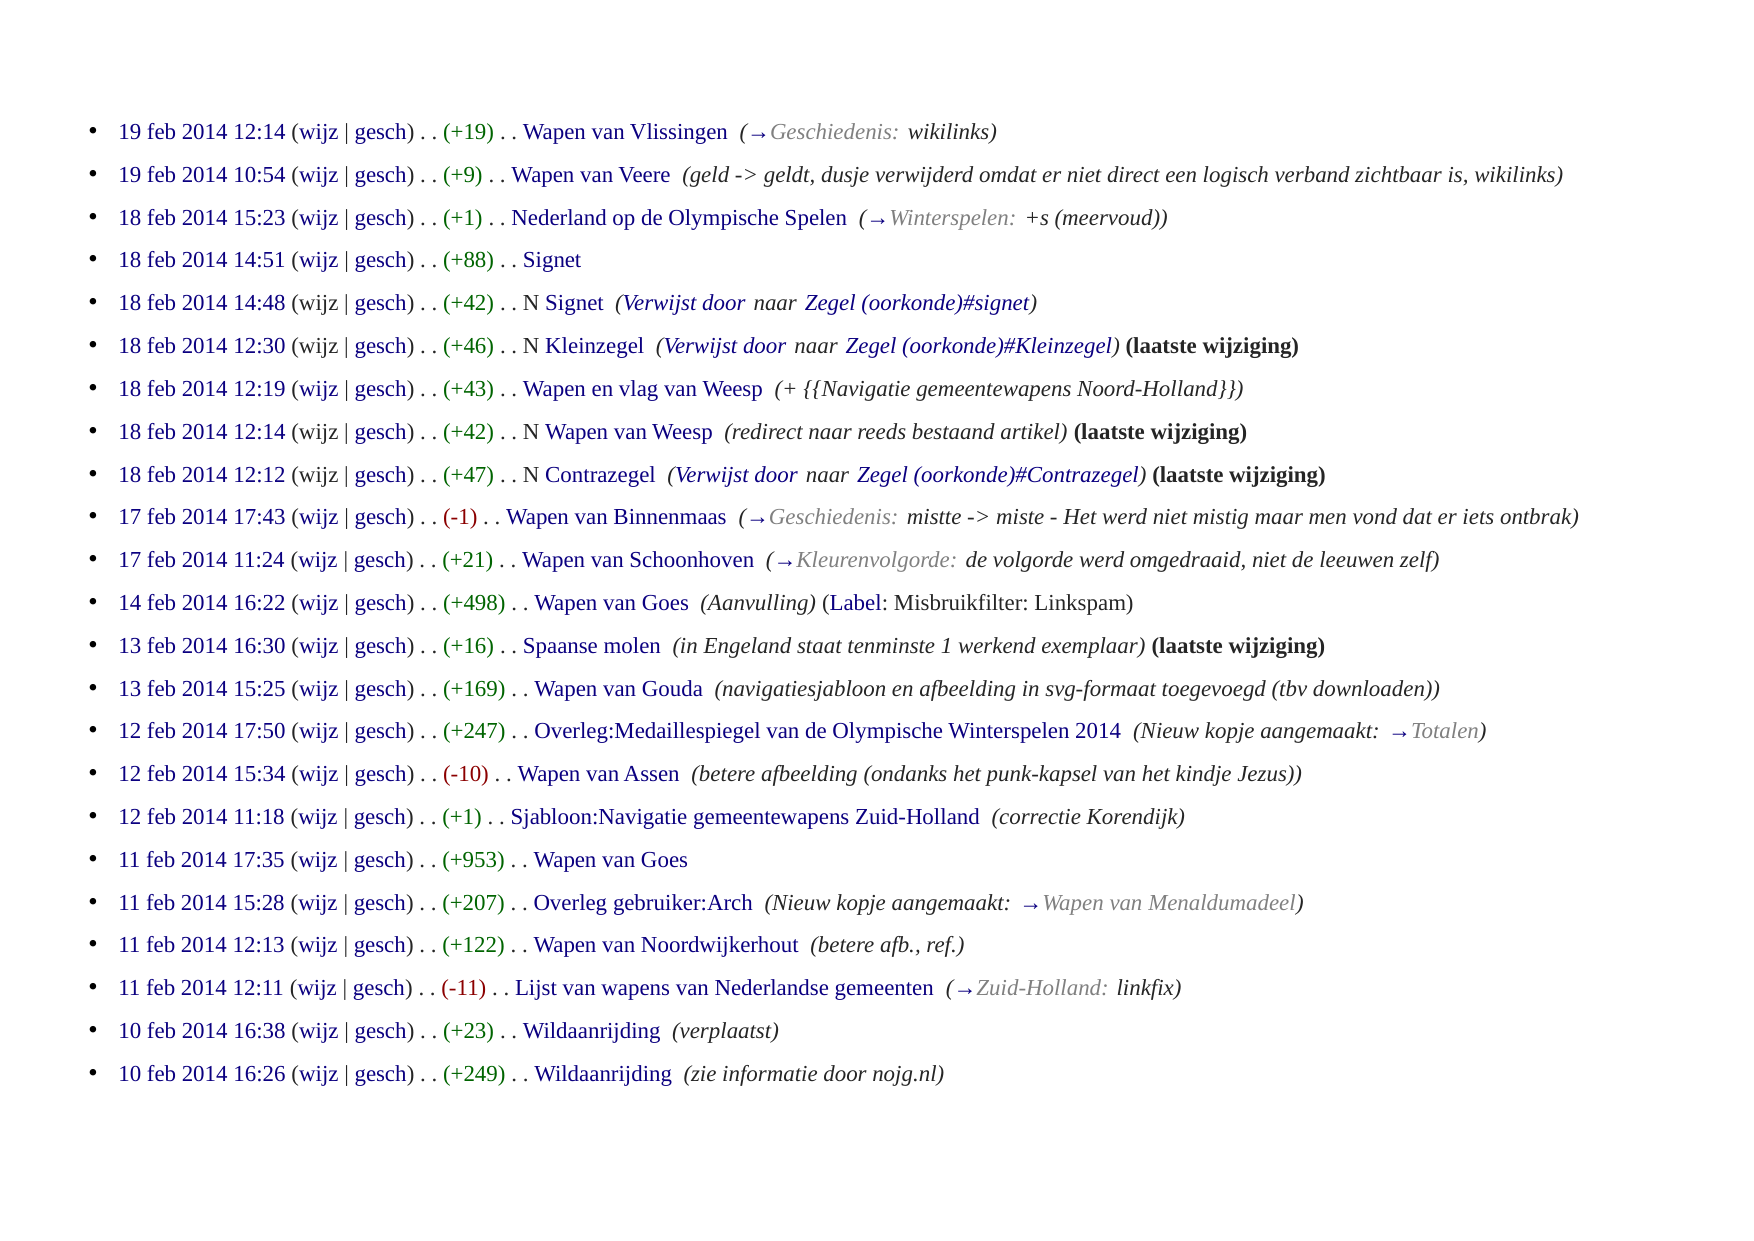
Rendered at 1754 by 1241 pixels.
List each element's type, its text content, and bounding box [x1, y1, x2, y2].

list 14 feb 2014 16:22 (wijz | gesch) . . (+498)‎ . . Wapen van Goes ‎ (Aanvulling) (Label: Misbruikfilter: Linkspam) [118, 589, 1636, 616]
list 12 feb 2014 11:18 (wijz | gesch) . . (+1)‎ . . Sjabloon:Navigatie gemeentewapens Zuid-Holland ‎ (correctie Korendijk) [118, 803, 1636, 830]
list 19 feb 2014 10:54 (wijz | gesch) . . (+9)‎ . . Wapen van Veere ‎ (geld -> geldt, dusje verwijderd omdat er niet direct een logisch verband zichtbaar is, wikilinks) [118, 161, 1636, 188]
list 13 feb 2014 16:30 (wijz | gesch) . . (+16)‎ . . Spaanse molen ‎ (in Engeland staat tenminste 1 werkend exemplaar) (laatste wijziging) [118, 632, 1636, 659]
list 18 feb 2014 14:48 (wijz | gesch) . . (+42)‎ . . N Signet ‎ (Verwijst door naar Zegel (oorkonde)#signet) [118, 289, 1636, 316]
list 12 feb 2014 15:34 (wijz | gesch) . . (-10)‎ . . Wapen van Assen ‎ (betere afbeelding (ondanks het punk-kapsel van het kindje Jezus)) [118, 760, 1636, 787]
list 10 feb 2014 16:38 (wijz | gesch) . . (+23)‎ . . Wildaanrijding ‎ (verplaatst) [118, 1017, 1636, 1044]
list 10 feb 2014 16:26 (wijz | gesch) . . (+249)‎ . . Wildaanrijding ‎ (zie informatie door nojg.nl) [118, 1060, 1636, 1087]
list 18 feb 2014 12:14 (wijz | gesch) . . (+42)‎ . . N Wapen van Weesp ‎ (redirect naar reeds bestaand artikel) (laatste wijziging) [118, 418, 1636, 444]
list 17 feb 2014 11:24 (wijz | gesch) . . (+21)‎ . . Wapen van Schoonhoven ‎ (→‎Kleurenvolgorde: de volgorde werd omgedraaid, niet de leeuwen zelf) [118, 546, 1636, 573]
list 18 feb 2014 12:12 (wijz | gesch) . . (+47)‎ . . N Contrazegel ‎ (Verwijst door naar Zegel (oorkonde)#Contrazegel) (laatste wijziging) [118, 461, 1636, 487]
list 18 feb 2014 14:51 (wijz | gesch) . . (+88)‎ . . Signet ‎ [118, 247, 1636, 273]
list 11 feb 2014 12:13 (wijz | gesch) . . (+122)‎ . . Wapen van Noordwijkerhout ‎ (betere afb., ref.) [118, 932, 1636, 958]
list 12 feb 2014 17:50 (wijz | gesch) . . (+247)‎ . . Overleg:Medaillespiegel van de Olympische Winterspelen 2014 ‎ (Nieuw kopje aangemaakt: →‎Totalen) [118, 717, 1636, 744]
list 18 feb 2014 12:19 (wijz | gesch) . . (+43)‎ . . Wapen en vlag van Weesp ‎ (+ {{Navigatie gemeentewapens Noord-Holland}}) [118, 375, 1636, 402]
list 11 feb 2014 17:35 (wijz | gesch) . . (+953)‎ . . Wapen van Goes ‎ [118, 846, 1636, 873]
list 11 feb 2014 12:11 (wijz | gesch) . . (-11)‎ . . Lijst van wapens van Nederlandse gemeenten ‎ (→‎Zuid-Holland: linkfix) [118, 974, 1636, 1001]
list 13 feb 2014 15:25 (wijz | gesch) . . (+169)‎ . . Wapen van Gouda ‎ (navigatiesjabloon en afbeelding in svg-formaat toegevoegd (tbv downloaden)) [118, 675, 1636, 701]
list 18 feb 2014 12:30 (wijz | gesch) . . (+46)‎ . . N Kleinzegel ‎ (Verwijst door naar Zegel (oorkonde)#Kleinzegel) (laatste wijziging) [118, 332, 1636, 359]
list 11 feb 2014 15:28 (wijz | gesch) . . (+207)‎ . . Overleg gebruiker:Arch ‎ (Nieuw kopje aangemaakt: →‎Wapen van Menaldumadeel) [118, 889, 1636, 916]
list 18 feb 2014 15:23 (wijz | gesch) . . (+1)‎ . . Nederland op de Olympische Spelen ‎ (→‎Winterspelen: +s (meervoud)) [118, 204, 1636, 231]
list 17 feb 2014 17:43 (wijz | gesch) . . (-1)‎ . . Wapen van Binnenmaas ‎ (→‎Geschiedenis: mistte -> miste - Het werd niet mistig maar men vond dat er iets ontbrak) [118, 503, 1636, 530]
list 19 feb 2014 12:14 (wijz | gesch) . . (+19)‎ . . Wapen van Vlissingen ‎ (→‎Geschiedenis: wikilinks) [118, 118, 1636, 145]
